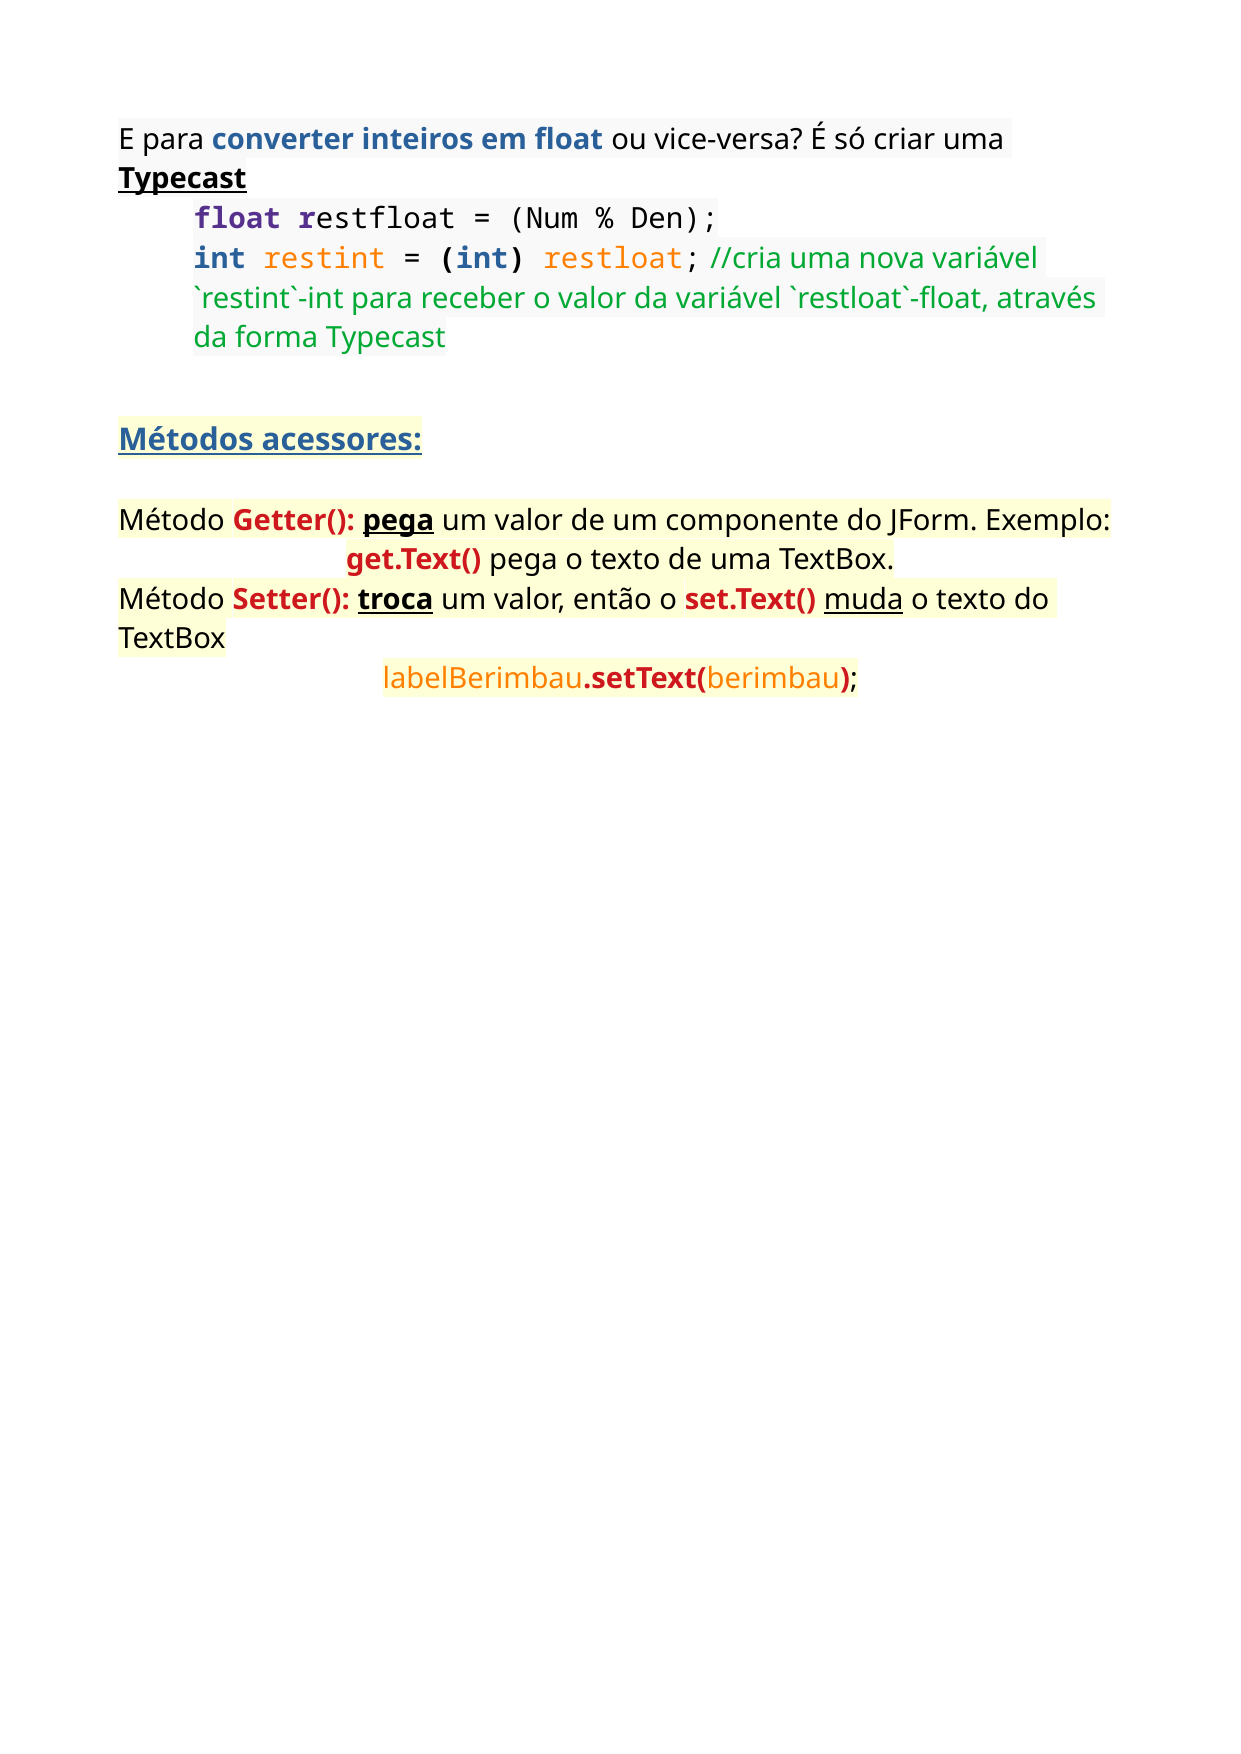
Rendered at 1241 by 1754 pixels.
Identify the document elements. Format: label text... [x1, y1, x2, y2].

list float restfloat = (Num % Den); [156, 197, 1122, 237]
text Método Getter(): pega um valor de um componente do JForm. Exemplo: [118, 499, 1122, 538]
text E para converter inteiros em float ou vice-versa? É só criar uma Typecast [118, 118, 1122, 197]
list int restint = (int) restloat; //cria uma nova variável `restint`-int para receber o valor da variável `restloat`-float, através da forma Typecast [156, 237, 1122, 356]
text Métodos acessores: [118, 416, 1122, 459]
text get.Text() pega o texto de uma TextBox. [118, 538, 1122, 578]
text labelBerimbau.setText(berimbau); [118, 657, 1122, 697]
text Método Setter(): troca um valor, então o set.Text() muda o texto do TextBox [118, 578, 1122, 657]
